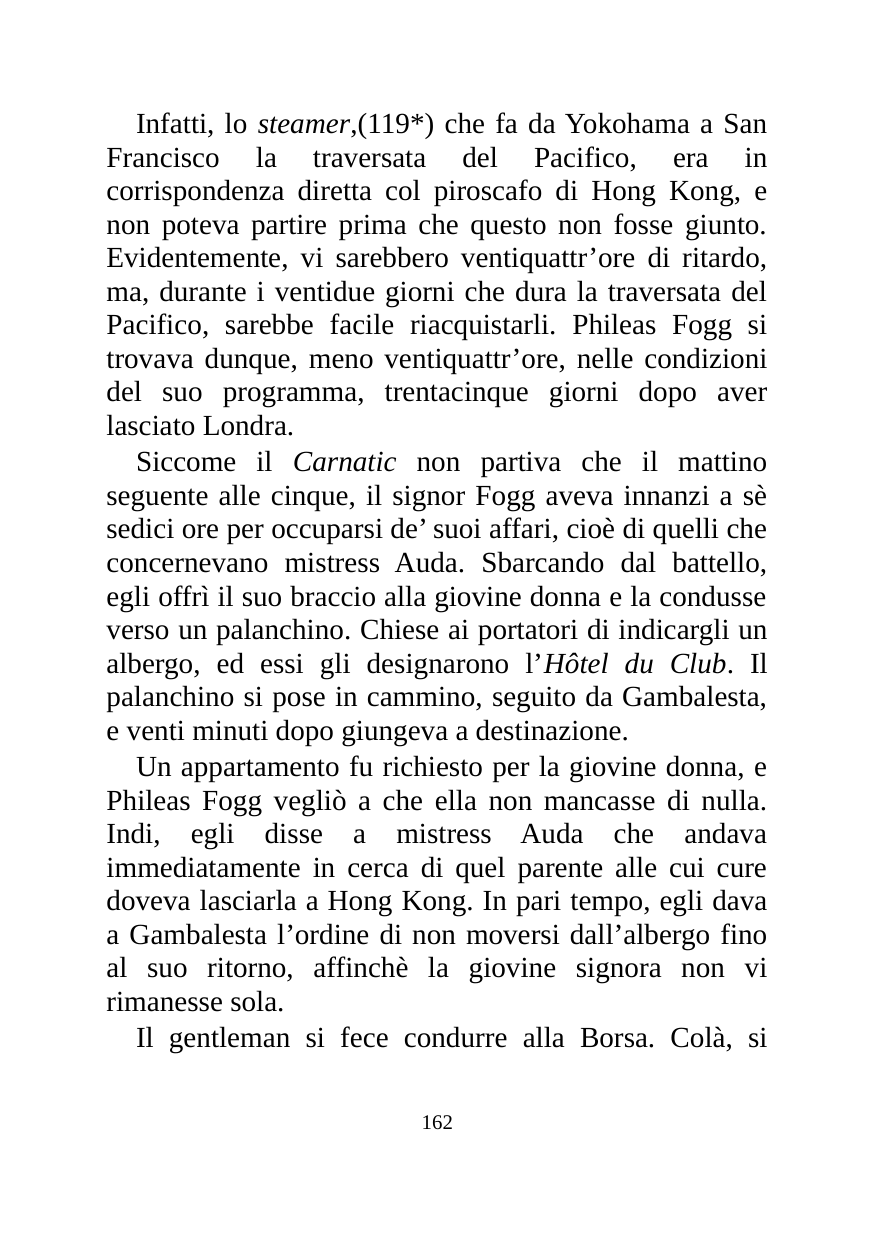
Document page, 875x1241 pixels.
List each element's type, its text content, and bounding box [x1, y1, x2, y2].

text Un appartamento fu richiesto per la giovine donna, e Phileas Fogg vegliò a che ella non mancasse di nulla. Indi, egli disse a mistress Auda che andava immediatamente in cerca di quel parente alle cui cure doveva lasciarla a Hong Kong. In pari tempo, egli dava a Gambalesta l’ordine di non moversi dall’albergo fino al suo ritorno, affinchè la giovine signora non vi rimanesse sola. [106, 749, 768, 1018]
text Siccome il Carnatic non partiva che il mattino seguente alle cinque, il signor Fogg aveva innanzi a sè sedici ore per occuparsi de’ suoi affari, cioè di quelli che concernevano mistress Auda. Sbarcando dal battello, egli offrì il suo braccio alla giovine donna e la condusse verso un palanchino. Chiese ai portatori di indicargli un albergo, ed essi gli designarono l’Hôtel du Club. Il palanchino si pose in cammino, seguito da Gambalesta, e venti minuti dopo giungeva a destinazione. [106, 444, 768, 746]
text Il gentleman si fece condurre alla Borsa. Colà, si [106, 1021, 768, 1054]
text Infatti, lo steamer,(119*) che fa da Yokohama a San Francisco la traversata del Pacifico, era in corrispondenza diretta col piroscafo di Hong Kong, e non poteva partire prima che questo non fosse giunto. Evidentemente, vi sarebbero ventiquattr’ore di ritardo, ma, durante i ventidue giorni che dura la traversata del Pacifico, sarebbe facile riacquistarli. Phileas Fogg si trovava dunque, meno ventiquattr’ore, nelle condizioni del suo programma, trentacinque giorni dopo aver lasciato Londra. [106, 106, 768, 442]
